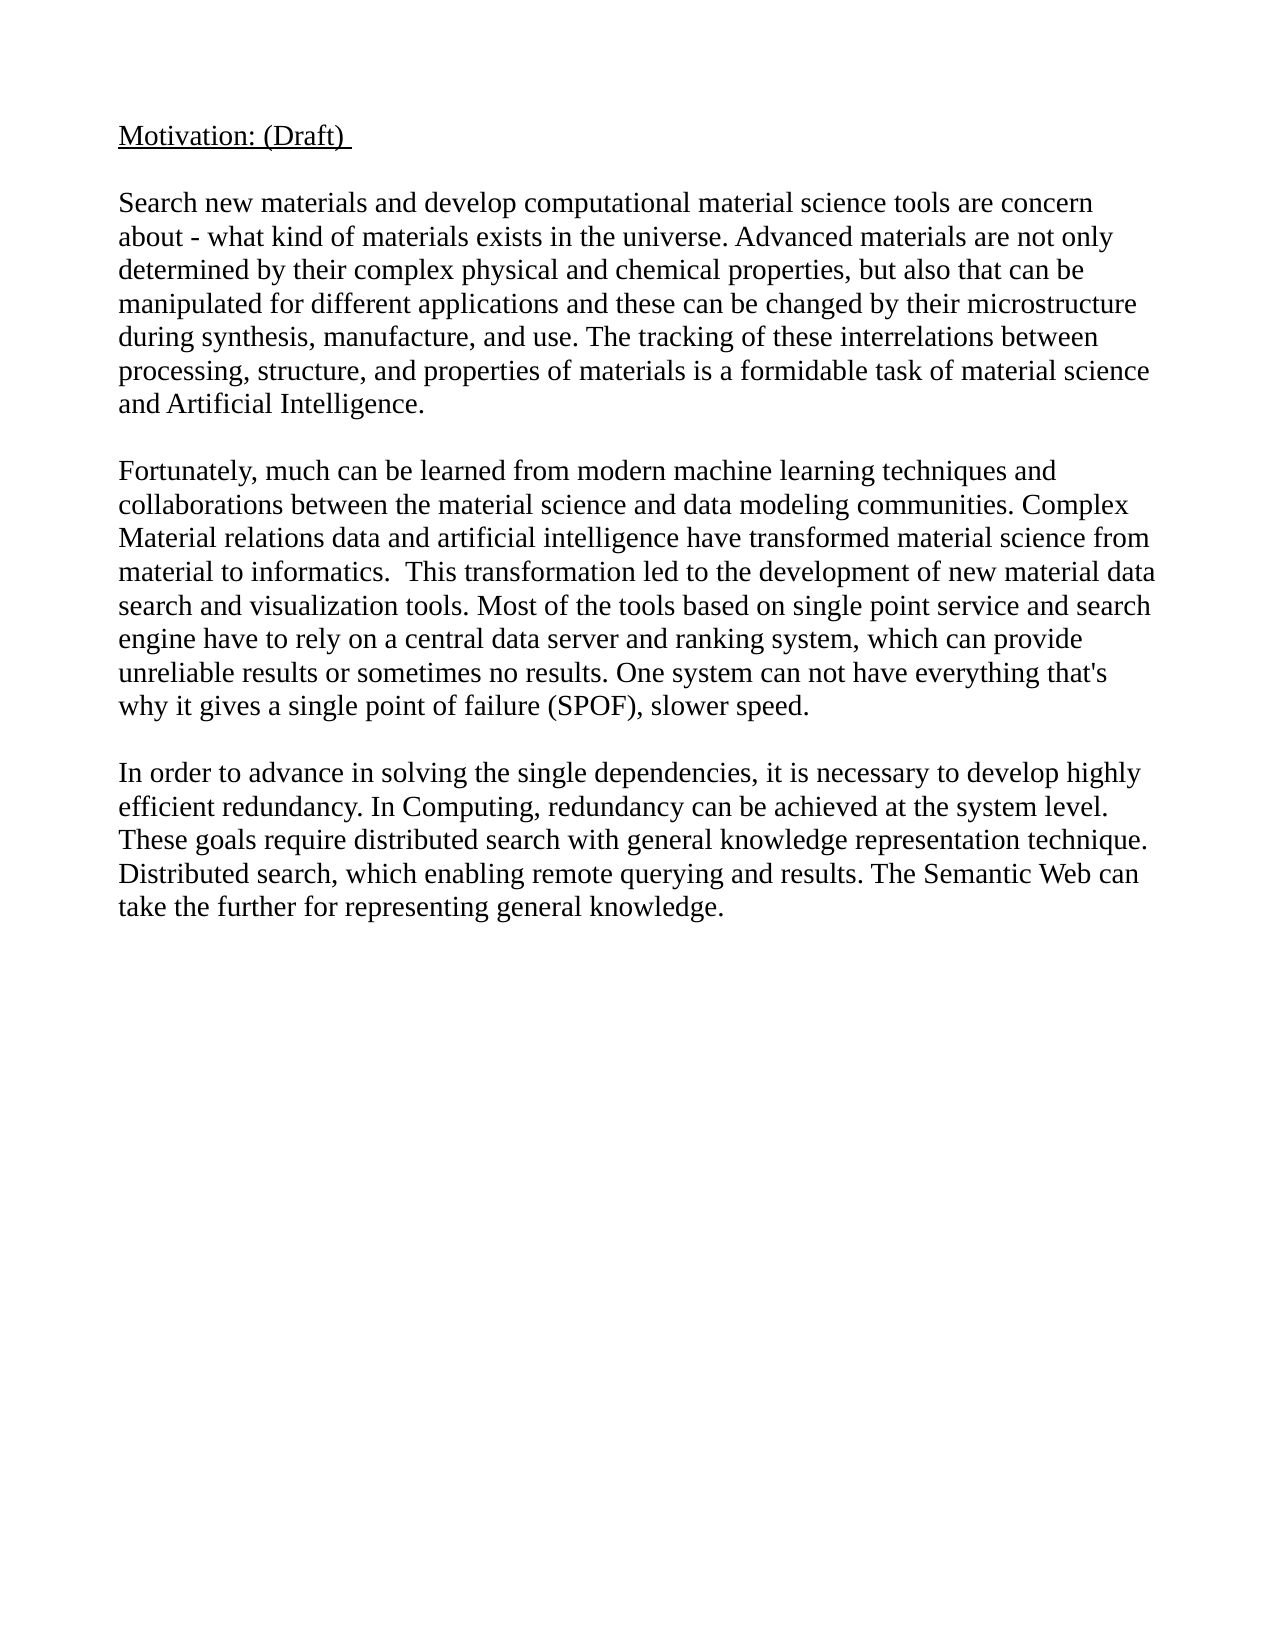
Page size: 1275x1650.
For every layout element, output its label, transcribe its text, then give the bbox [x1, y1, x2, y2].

text Fortunately, much can be learned from modern machine learning techniques and collaborations between the material science and data modeling communities. Complex Material relations data and artificial intelligence have transformed material science from material to informatics. This transformation led to the development of new material data search and visualization tools. Most of the tools based on single point service and search engine have to rely on a central data server and ranking system, which can provide unreliable results or sometimes no results. One system can not have everything that's why it gives a single point of failure (SPOF), slower speed. [118, 453, 1157, 722]
text Motivation: (Draft) [118, 118, 1157, 152]
text Search new materials and develop computational material science tools are concern about - what kind of materials exists in the universe. Advanced materials are not only determined by their complex physical and chemical properties, but also that can be manipulated for different applications and these can be changed by their microstructure during synthesis, manufacture, and use. The tracking of these interrelations between processing, structure, and properties of materials is a formidable task of material science and Artificial Intelligence. [118, 185, 1157, 420]
text In order to advance in solving the single dependencies, it is necessary to develop highly efficient redundancy. In Computing, redundancy can be achieved at the system level. These goals require distributed search with general knowledge representation technique. Distributed search, which enabling remote querying and results. The Semantic Web can take the further for representing general knowledge. [118, 755, 1157, 923]
